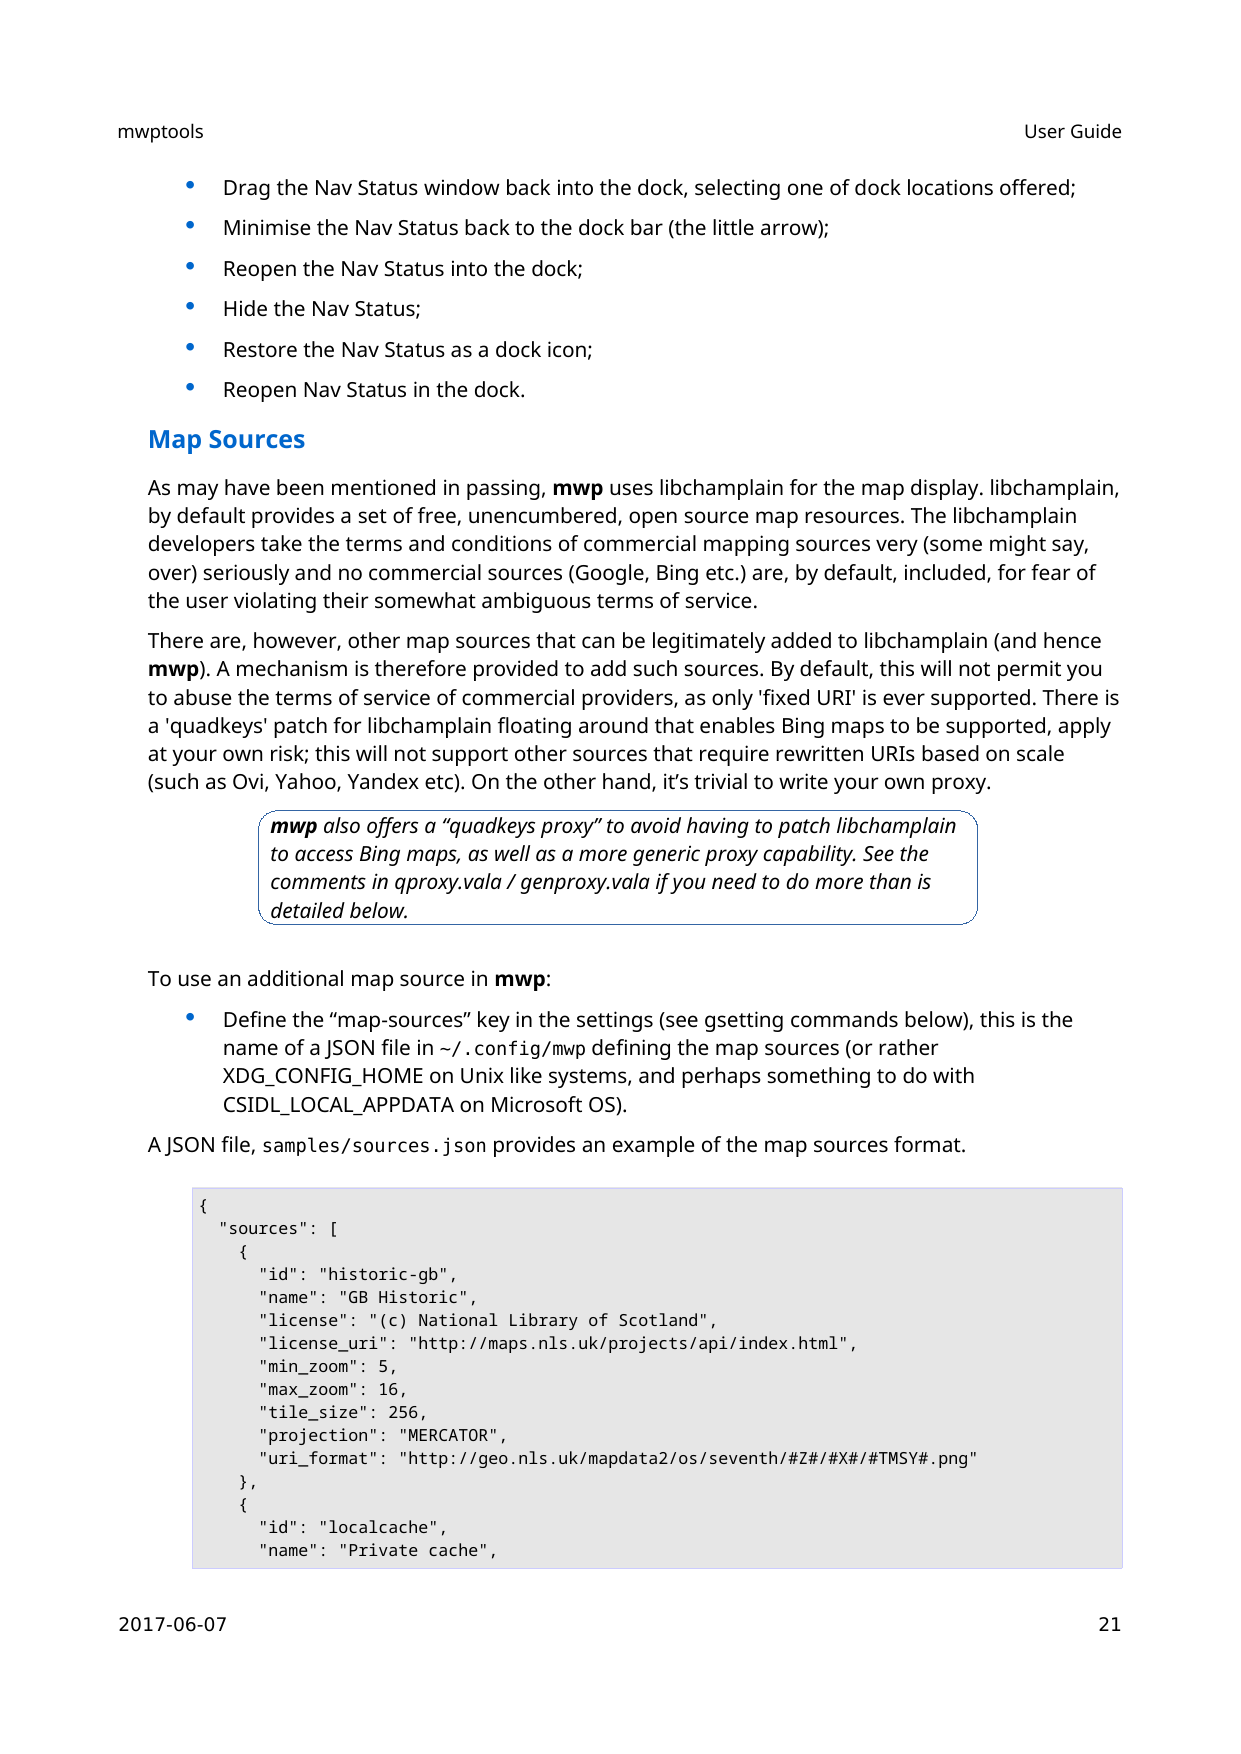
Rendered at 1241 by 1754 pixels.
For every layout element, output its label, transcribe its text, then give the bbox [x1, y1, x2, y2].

text "id": "localcache", [193, 1510, 1122, 1533]
text { [193, 1487, 1122, 1510]
text "tile_size": 256, [193, 1395, 1122, 1418]
text "license": "(c) National Library of Scotland", [193, 1303, 1122, 1326]
subtitle Map Sources [148, 421, 1122, 455]
text There are, however, other map sources that can be legitimately added to libchamplain (and hence mwp). A mechanism is therefore provided to add such sources. By default, this will not permit you to abuse the terms of service of commercial providers, as only 'fixed URI' is ever supported. There is a 'quadkeys' patch for libchamplain floating around that enables Bing maps to be supported, apply at your own risk; this will not support other sources that require rewritten URIs based on scale (such as Ovi, Yahoo, Yandex etc). On the other hand, it’s trivial to write your own proxy. [148, 626, 1122, 796]
text "max_zoom": 16, [193, 1372, 1122, 1395]
text "license_uri": "http://maps.nls.uk/projects/api/index.html", [193, 1326, 1122, 1349]
text "name": "Private cache", [193, 1533, 1122, 1568]
text As may have been mentioned in passing, mwp uses libchamplain for the map display. libchamplain, by default provides a set of free, unencumbered, open source map resources. The libchamplain developers take the terms and conditions of commercial mapping sources very (some might say, over) seriously and no commercial sources (Google, Bing etc.) are, by default, included, for fear of the user violating their somewhat ambiguous terms of service. [148, 473, 1122, 614]
text }, [193, 1464, 1122, 1487]
text "uri_format": "http://geo.nls.uk/mapdata2/os/seventh/#Z#/#X#/#TMSY#.png" [193, 1441, 1122, 1464]
list Reopen Nav Status in the dock. [185, 375, 1122, 404]
list Define the “map-sources” key in the settings (see gsetting commands below), this is the name of a JSON file in ~/.config/mwp defining the map sources (or rather XDG_CONFIG_HOME on Unix like systems, and perhaps something to do with CSIDL_LOCAL_APPDATA on Microsoft OS). [185, 1005, 1122, 1118]
list Restore the Nav Status as a dock icon; [185, 335, 1122, 363]
text { [193, 1233, 1122, 1257]
list Drag the Nav Status window back into the dock, selecting one of dock locations offered; [185, 173, 1122, 202]
text "sources": [ [193, 1211, 1122, 1233]
list Reopen the Nav Status into the dock; [185, 254, 1122, 282]
text "name": "GB Historic", [193, 1279, 1122, 1303]
text { [193, 1189, 1122, 1211]
list Minimise the Nav Status back to the dock bar (the little arrow); [185, 213, 1122, 242]
text "id": "historic-gb", [193, 1257, 1122, 1279]
text "min_zoom": 5, [193, 1349, 1122, 1372]
text "projection": "MERCATOR", [193, 1418, 1122, 1441]
list Hide the Nav Status; [185, 294, 1122, 323]
text To use an additional map source in mwp: [148, 964, 1122, 993]
text A JSON file, samples/sources.json provides an example of the map sources format. [148, 1130, 1122, 1158]
